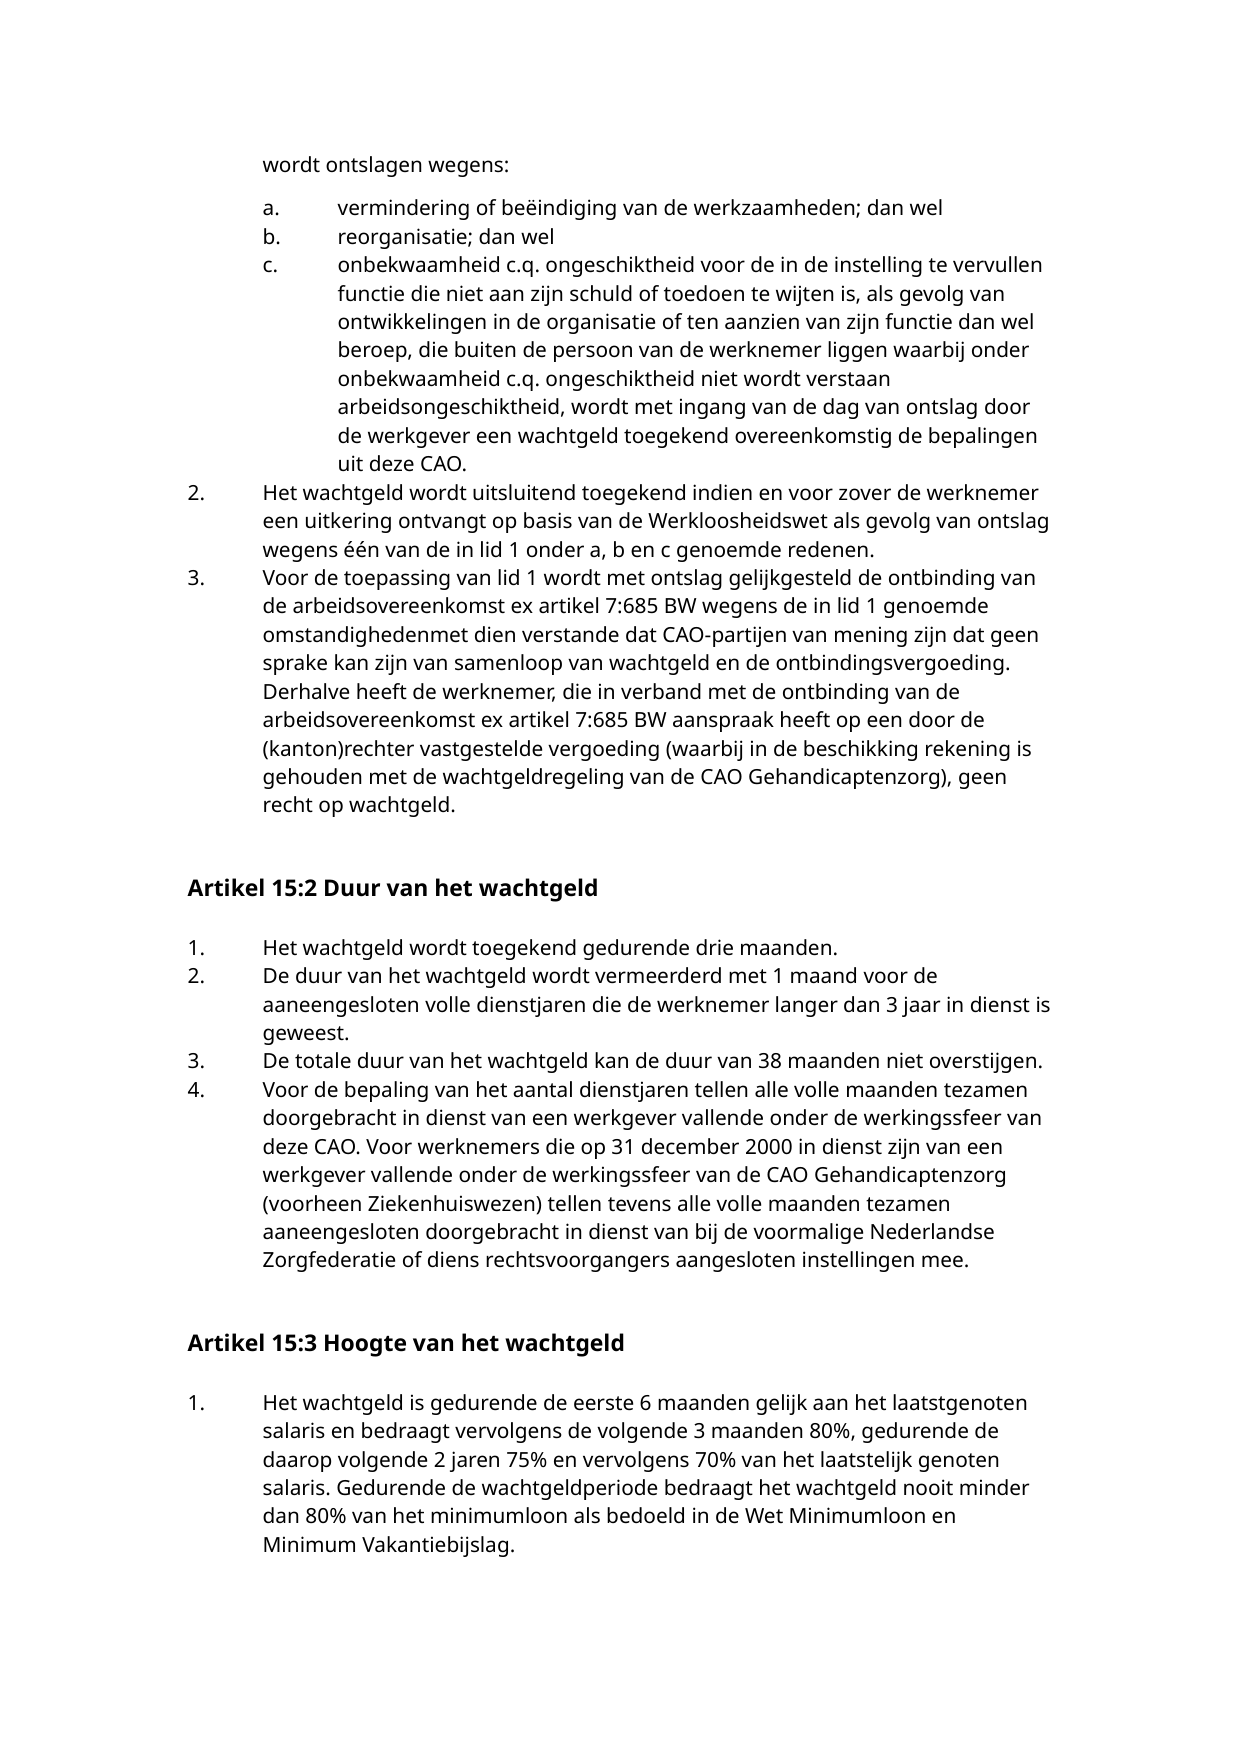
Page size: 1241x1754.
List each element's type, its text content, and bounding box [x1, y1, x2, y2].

list onbekwaamheid c.q. ongeschiktheid voor de in de instelling te vervullen functie die niet aan zijn schuld of toedoen te wijten is, als gevolg van ontwikkelingen in de organisatie of ten aanzien van zijn functie dan wel beroep, die buiten de persoon van de werknemer liggen waarbij onder onbekwaamheid c.q. ongeschiktheid niet wordt verstaan arbeidsongeschiktheid, wordt met ingang van de dag van ontslag door de werkgever een wachtgeld toegekend overeenkomstig de bepalingen uit deze CAO. [262, 250, 1053, 478]
subtitle Artikel 15:3 Hoogte van het wachtgeld [187, 1327, 1053, 1358]
list wordt ontslagen wegens: [187, 150, 1053, 178]
subtitle Artikel 15:2 Duur van het wachtgeld [187, 872, 1053, 903]
list vermindering of beëindiging van de werkzaamheden; dan wel [262, 193, 1053, 222]
list Het wachtgeld wordt uitsluitend toegekend indien en voor zover de werknemer een uitkering ontvangt op basis van de Werkloosheidswet als gevolg van ontslag wegens één van de in lid 1 onder a, b en c genoemde redenen. [187, 478, 1053, 563]
list De totale duur van het wachtgeld kan de duur van 38 maanden niet overstijgen. [187, 1047, 1053, 1075]
list Voor de bepaling van het aantal dienstjaren tellen alle volle maanden tezamen doorgebracht in dienst van een werkgever vallende onder de werkingssfeer van deze CAO. Voor werknemers die op 31 december 2000 in dienst zijn van een werkgever vallende onder de werkingssfeer van de CAO Gehandicaptenzorg (voorheen Ziekenhuiswezen) tellen tevens alle volle maanden tezamen aaneengesloten doorgebracht in dienst van bij de voormalige Nederlandse Zorgfederatie of diens rechtsvoorgangers aangesloten instellingen mee. [187, 1075, 1053, 1274]
list Voor de toepassing van lid 1 wordt met ontslag gelijkgesteld de ontbinding van de arbeidsovereenkomst ex artikel 7:685 BW wegens de in lid 1 genoemde omstandighedenmet dien verstande dat CAO-partijen van mening zijn dat geen sprake kan zijn van samenloop van wachtgeld en de ontbindingsvergoeding. Derhalve heeft de werknemer, die in verband met de ontbinding van de arbeidsovereenkomst ex artikel 7:685 BW aanspraak heeft op een door de (kanton)rechter vastgestelde vergoeding (waarbij in de beschikking rekening is gehouden met de wachtgeldregeling van de CAO Gehandicaptenzorg), geen recht op wachtgeld. [187, 563, 1053, 819]
list reorganisatie; dan wel [262, 222, 1053, 250]
list Het wachtgeld is gedurende de eerste 6 maanden gelijk aan het laatstgenoten salaris en bedraagt vervolgens de volgende 3 maanden 80%, gedurende de daarop volgende 2 jaren 75% en vervolgens 70% van het laatstelijk genoten salaris. Gedurende de wachtgeldperiode bedraagt het wachtgeld nooit minder dan 80% van het minimumloon als bedoeld in de Wet Minimumloon en Minimum Vakantiebijslag. [187, 1388, 1053, 1558]
list De duur van het wachtgeld wordt vermeerderd met 1 maand voor de aaneengesloten volle dienstjaren die de werknemer langer dan 3 jaar in dienst is geweest. [187, 961, 1053, 1047]
list Het wachtgeld wordt toegekend gedurende drie maanden. [187, 933, 1053, 961]
